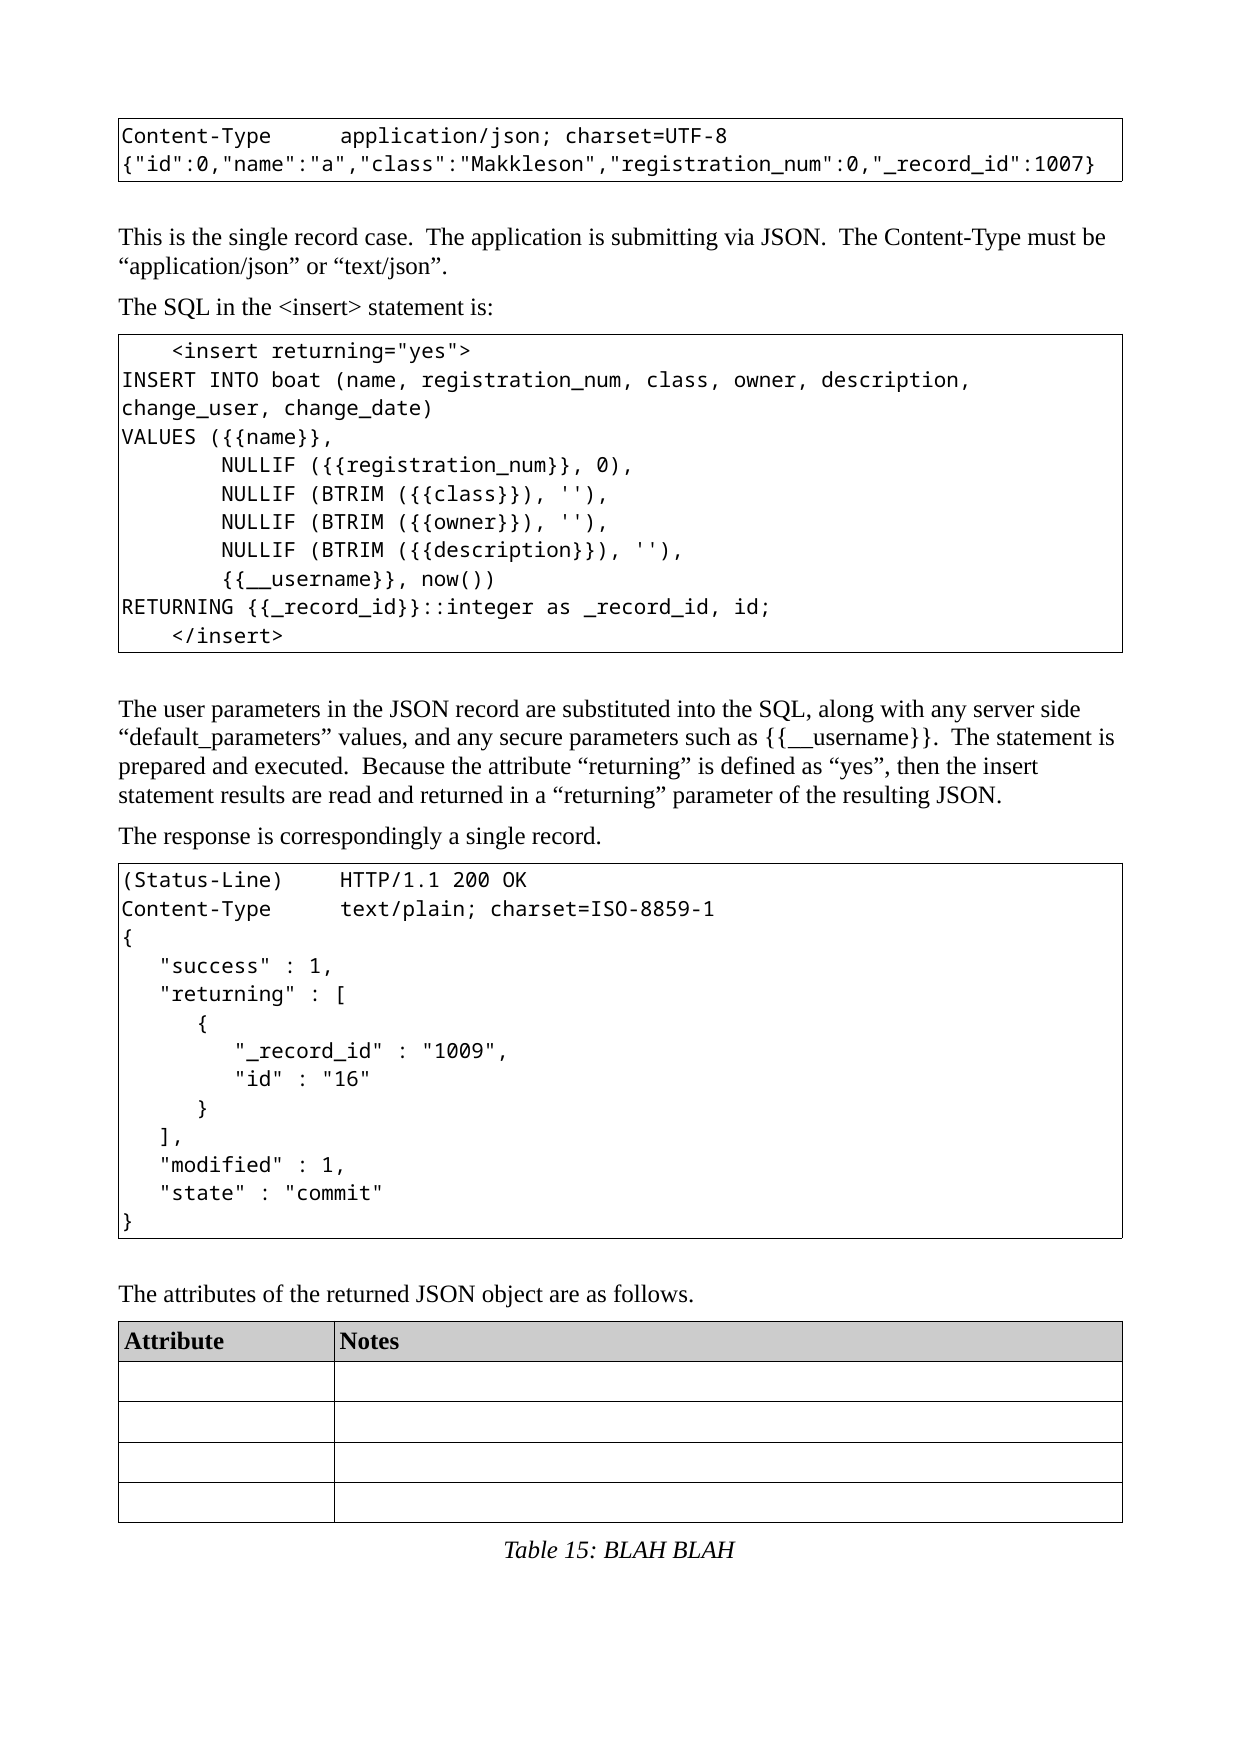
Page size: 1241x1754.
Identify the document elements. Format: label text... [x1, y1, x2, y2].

table_cell [335, 1402, 1122, 1442]
text {{__username}}, now()) [119, 561, 1122, 589]
text This is the single record case. The application is submitting via JSON. The Content-Type must be “application/json” or “text/json”. [118, 222, 1122, 280]
text NULLIF (BTRIM ({{owner}}), ''), [119, 504, 1122, 533]
text ], [119, 1118, 1122, 1147]
text The user parameters in the JSON record are substituted into the SQL, along with any server side “default_parameters” values, and any secure parameters such as {{__username}}. The statement is prepared and executed. Because the attribute “returning” is defined as “yes”, then the insert statement results are read and returned in a “returning” parameter of the resulting JSON. [118, 694, 1122, 809]
text RETURNING {{_record_id}}::integer as _record_id, id; [119, 589, 1122, 618]
text (Status-Line) HTTP/1.1 200 OK [119, 864, 1122, 891]
text </insert> [119, 618, 1122, 652]
text Content-Type text/plain; charset=ISO-8859-1 [119, 891, 1122, 919]
text } [119, 1204, 1122, 1238]
text NULLIF ({{registration_num}}, 0), [119, 447, 1122, 476]
table_header Attribute [119, 1322, 334, 1361]
text <insert returning="yes"> [119, 335, 1122, 362]
text {"id":0,"name":"a","class":"Makkleson","registration_num":0,"_record_id":1007} [119, 147, 1122, 181]
text "success" : 1, [119, 948, 1122, 976]
table_cell [119, 1402, 334, 1442]
text "modified" : 1, [119, 1147, 1122, 1175]
text "state" : "commit" [119, 1175, 1122, 1204]
text NULLIF (BTRIM ({{description}}), ''), [119, 533, 1122, 561]
text "id" : "16" [119, 1061, 1122, 1090]
text Content-Type application/json; charset=UTF-8 [119, 119, 1122, 147]
text } [119, 1090, 1122, 1118]
table_cell [335, 1483, 1122, 1522]
text The SQL in the <insert> statement is: [118, 292, 1122, 321]
text NULLIF (BTRIM ({{class}}), ''), [119, 476, 1122, 504]
table_cell [335, 1362, 1122, 1401]
text Table 15: BLAH BLAH [118, 1535, 1122, 1563]
text VALUES ({{name}}, [119, 419, 1122, 447]
table_cell [119, 1483, 334, 1522]
text INSERT INTO boat (name, registration_num, class, owner, description, change_user, change_date) [119, 362, 1122, 419]
text "_record_id" : "1009", [119, 1033, 1122, 1061]
table_header Notes [335, 1322, 1122, 1361]
text "returning" : [ [119, 976, 1122, 1004]
table_cell [119, 1443, 334, 1482]
text The attributes of the returned JSON object are as follows. [118, 1279, 1122, 1308]
text { [119, 919, 1122, 948]
text { [119, 1004, 1122, 1033]
table_cell [335, 1443, 1122, 1482]
table_cell [119, 1362, 334, 1401]
text The response is correspondingly a single record. [118, 821, 1122, 850]
